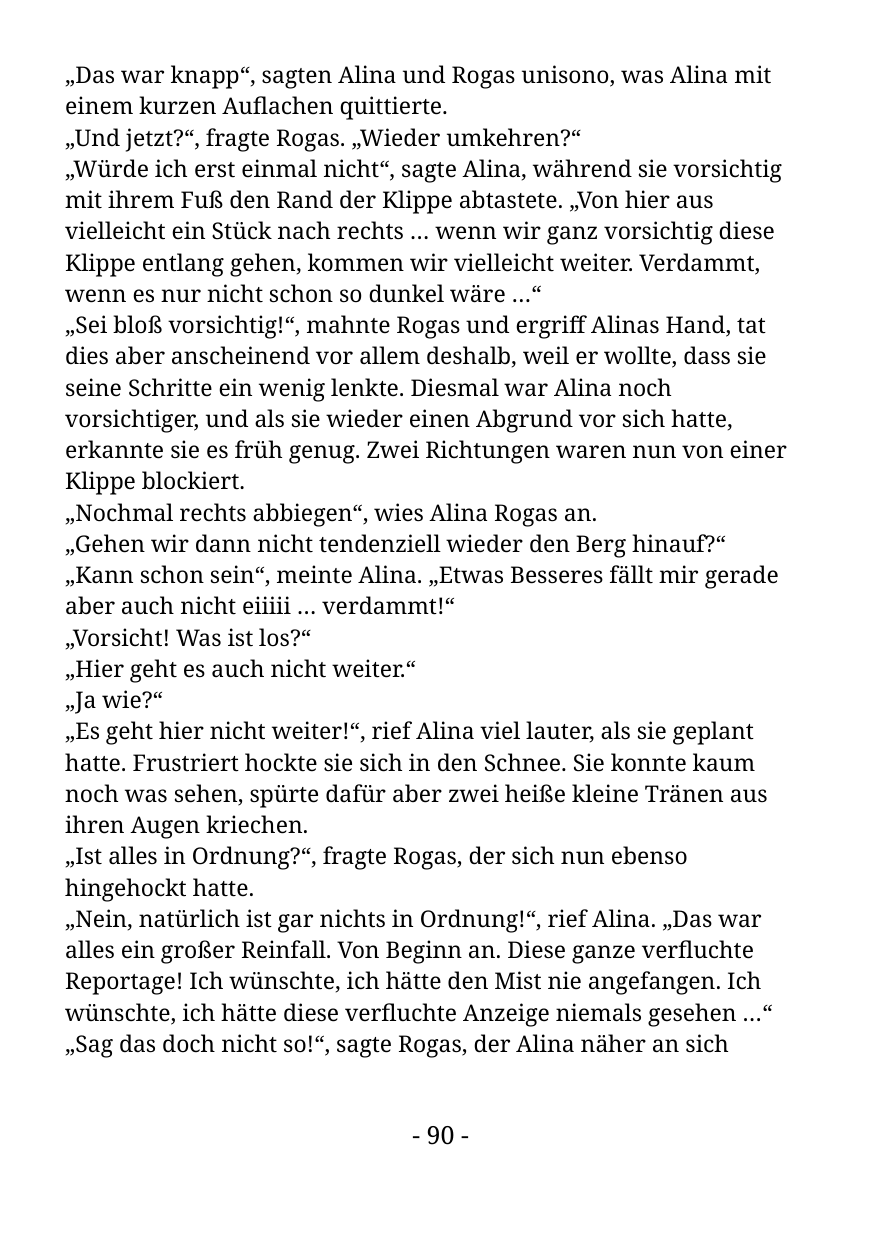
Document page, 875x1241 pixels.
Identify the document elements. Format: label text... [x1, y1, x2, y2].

text „Das war knapp“, sagten Alina und Rogas unisono, was Alina mit einem kurzen Auflachen quittierte. [65, 59, 809, 122]
text „Sei bloß vorsichtig!“, mahnte Rogas und ergriff Alinas Hand, tat dies aber anscheinend vor allem deshalb, weil er wollte, dass sie seine Schritte ein wenig lenkte. Diesmal war Alina noch vorsichtiger, und als sie wieder einen Abgrund vor sich hatte, erkannte sie es früh genug. Zwei Richtungen waren nun von einer Klippe blockiert. [65, 309, 809, 497]
text „Sag das doch nicht so!“, sagte Rogas, der Alina näher an sich [65, 1028, 809, 1059]
text „Ist alles in Ordnung?“, fragte Rogas, der sich nun ebenso hingehockt hatte. [65, 840, 809, 903]
text „Es geht hier nicht weiter!“, rief Alina viel lauter, als sie geplant hatte. Frustriert hockte sie sich in den Schnee. Sie konnte kaum noch was sehen, spürte dafür aber zwei heiße kleine Tränen aus ihren Augen kriechen. [65, 715, 809, 840]
text „Nochmal rechts abbiegen“, wies Alina Rogas an. [65, 497, 809, 528]
text „Hier geht es auch nicht weiter.“ [65, 653, 809, 684]
text „Und jetzt?“, fragte Rogas. „Wieder umkehren?“ [65, 122, 809, 153]
text „Kann schon sein“, meinte Alina. „Etwas Besseres fällt mir gerade aber auch nicht eiiiii … verdammt!“ [65, 559, 809, 622]
text „Ja wie?“ [65, 684, 809, 715]
text „Vorsicht! Was ist los?“ [65, 622, 809, 653]
text „Würde ich erst einmal nicht“, sagte Alina, während sie vorsichtig mit ihrem Fuß den Rand der Klippe abtastete. „Von hier aus vielleicht ein Stück nach rechts … wenn wir ganz vorsichtig diese Klippe entlang gehen, kommen wir vielleicht weiter. Verdammt, wenn es nur nicht schon so dunkel wäre …“ [65, 153, 809, 309]
text „Nein, natürlich ist gar nichts in Ordnung!“, rief Alina. „Das war alles ein großer Reinfall. Von Beginn an. Diese ganze verfluchte Reportage! Ich wünschte, ich hätte den Mist nie angefangen. Ich wünschte, ich hätte diese verfluchte Anzeige niemals gesehen …“ [65, 903, 809, 1028]
text „Gehen wir dann nicht tendenziell wieder den Berg hinauf?“ [65, 528, 809, 559]
